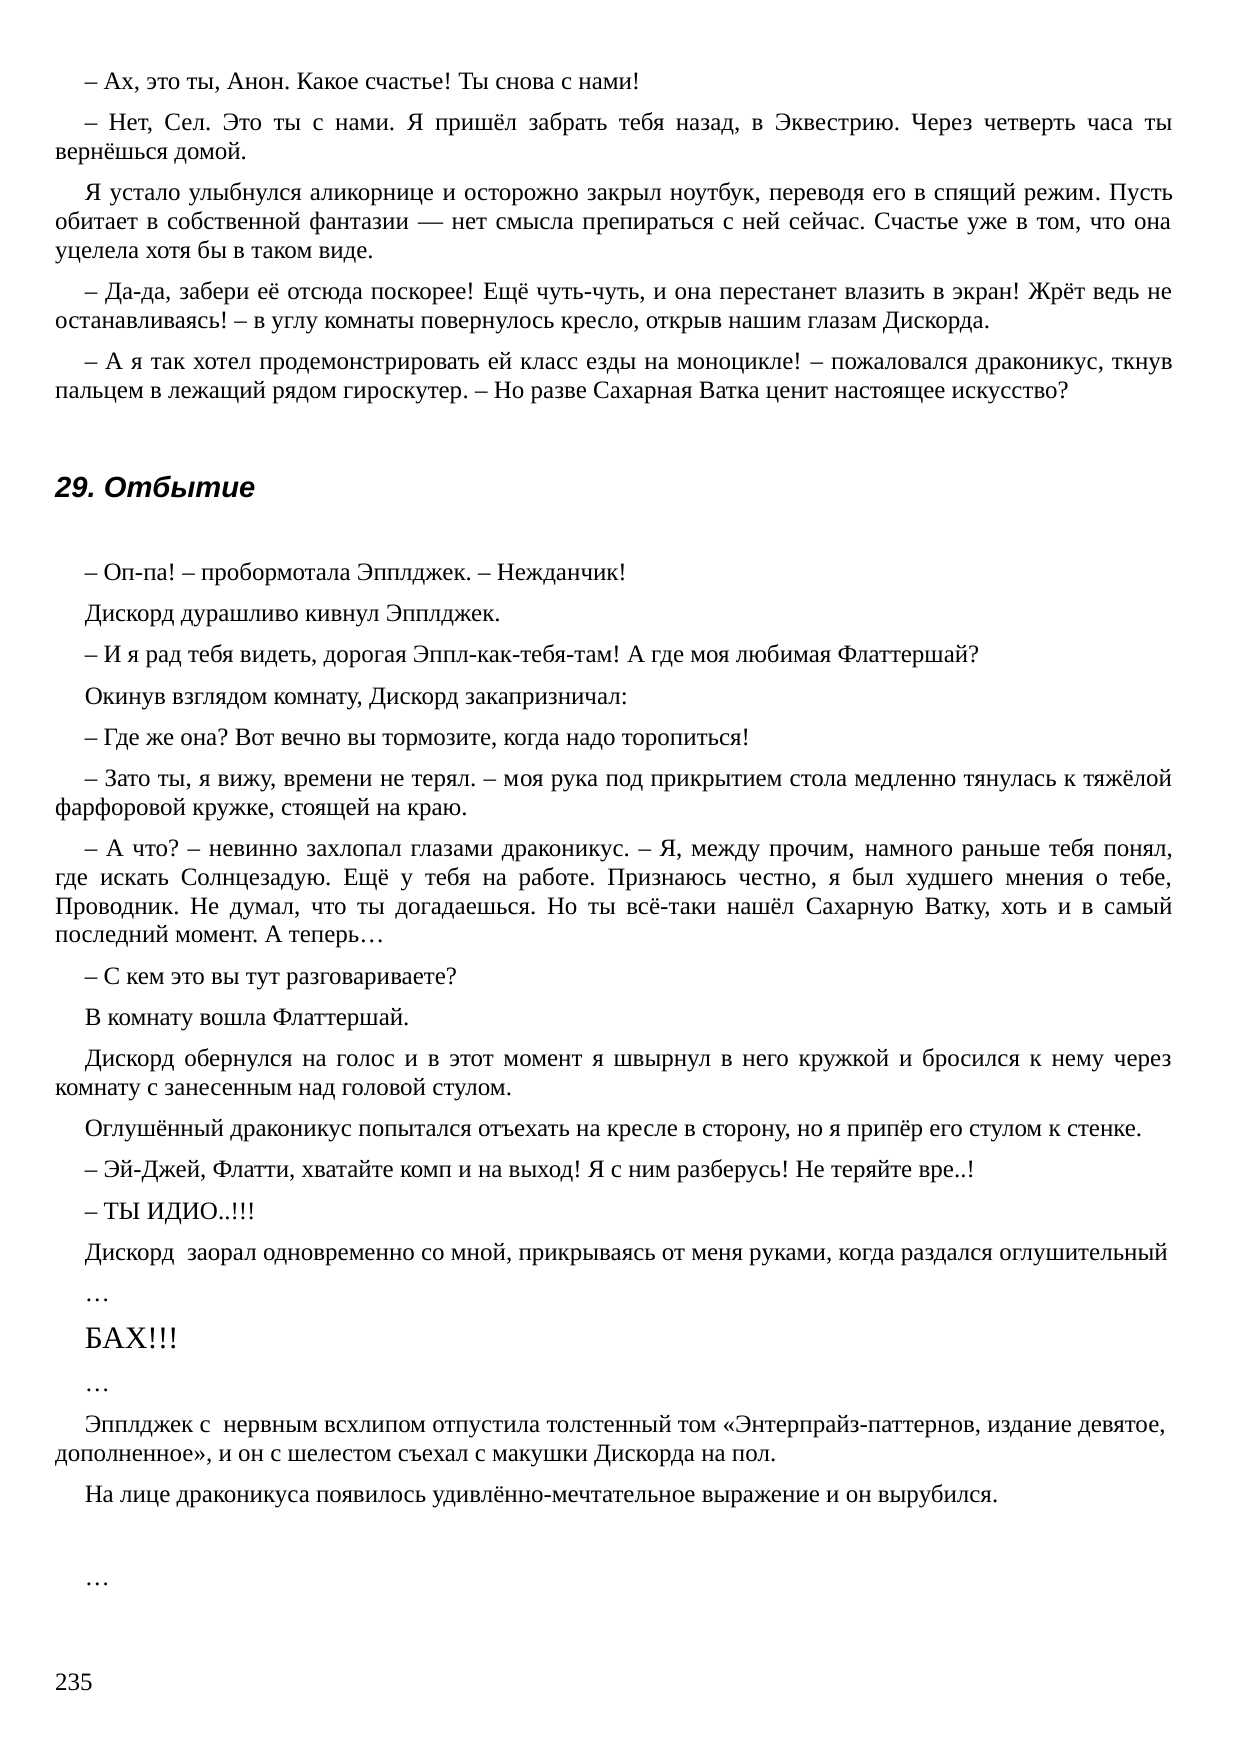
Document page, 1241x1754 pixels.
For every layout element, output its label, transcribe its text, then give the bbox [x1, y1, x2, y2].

text – А что? – невинно захлопал глазами драконикус. – Я, между прочим, намного раньше тебя понял, где искать Солнцезадую. Ещё у тебя на работе. Признаюсь честно, я был худшего мнения о тебе, Проводник. Не думал, что ты догадаешься. Но ты всё-таки нашёл Сахарную Ватку, хоть и в самый последний момент. А теперь… [55, 833, 1173, 948]
text На лице драконикуса появилось удивлённо-мечтательное выражение и он вырубился. [55, 1479, 1173, 1508]
text – Оп-па! – пробормотала Эпплджек. – Нежданчик! [55, 557, 1173, 586]
text – А я так хотел продемонстрировать ей класс езды на моноцикле! – пожаловался драконикус, ткнув пальцем в лежащий рядом гироскутер. – Но разве Сахарная Ватка ценит настоящее искусство? [55, 346, 1173, 403]
text – Нет, Сел. Это ты с нами. Я пришёл забрать тебя назад, в Эквестрию. Через четверть часа ты вернёшься домой. [55, 107, 1173, 165]
text – ТЫ ИДИО..!!! [55, 1196, 1173, 1224]
text – С кем это вы тут разговариваете? [55, 961, 1173, 989]
text – И я рад тебя видеть, дорогая Эппл-как-тебя-там! А где моя любимая Флаттершай? [55, 639, 1173, 668]
text Дискорд обернулся на голос и в этот момент я швырнул в него кружкой и бросился к нему через комнату с занесенным над головой стулом. [55, 1043, 1173, 1101]
text Дискорд заорал одновременно со мной, прикрываясь от меня руками, когда раздался оглушительный [55, 1237, 1173, 1266]
text – Ах, это ты, Анон. Какое счастье! Ты снова с нами! [55, 66, 1173, 95]
text Оглушённый драконикус попытался отъехать на кресле в сторону, но я припёр его стулом к стенке. [55, 1113, 1173, 1142]
text – Эй-Джей, Флатти, хватайте комп и на выход! Я с ним разберусь! Не теряйте вре..! [55, 1154, 1173, 1183]
text Дискорд дурашливо кивнул Эпплджек. [55, 598, 1173, 627]
text – Зато ты, я вижу, времени не терял. – моя рука под прикрытием стола медленно тянулась к тяжёлой фарфоровой кружке, стоящей на краю. [55, 763, 1173, 821]
text БАХ!!! [55, 1319, 1173, 1356]
text – Да-да, забери её отсюда поскорее! Ещё чуть-чуть, и она перестанет влазить в экран! Жрёт ведь не останавливаясь! – в углу комнаты повернулось кресло, открыв нашим глазам Дискорда. [55, 276, 1173, 333]
subtitle 29. Отбытие [55, 470, 1173, 503]
text В комнату вошла Флаттершай. [55, 1002, 1173, 1031]
text Окинув взглядом комнату, Дискорд закапризничал: [55, 681, 1173, 709]
text … [55, 1562, 1173, 1591]
text – Где же она? Вот вечно вы тормозите, когда надо торопиться! [55, 722, 1173, 751]
text Эпплджек с нервным всхлипом отпустила толстенный том «Энтерпрайз-паттернов, издание девятое, дополненное», и он с шелестом съехал с макушки Дискорда на пол. [55, 1409, 1173, 1467]
text … [55, 1278, 1173, 1307]
text … [55, 1368, 1173, 1397]
text Я устало улыбнулся аликорнице и осторожно закрыл ноутбук, переводя его в спящий режим. Пусть обитает в собственной фантазии — нет смысла препираться с ней сейчас. Счастье уже в том, что она уцелела хотя бы в таком виде. [55, 177, 1173, 263]
